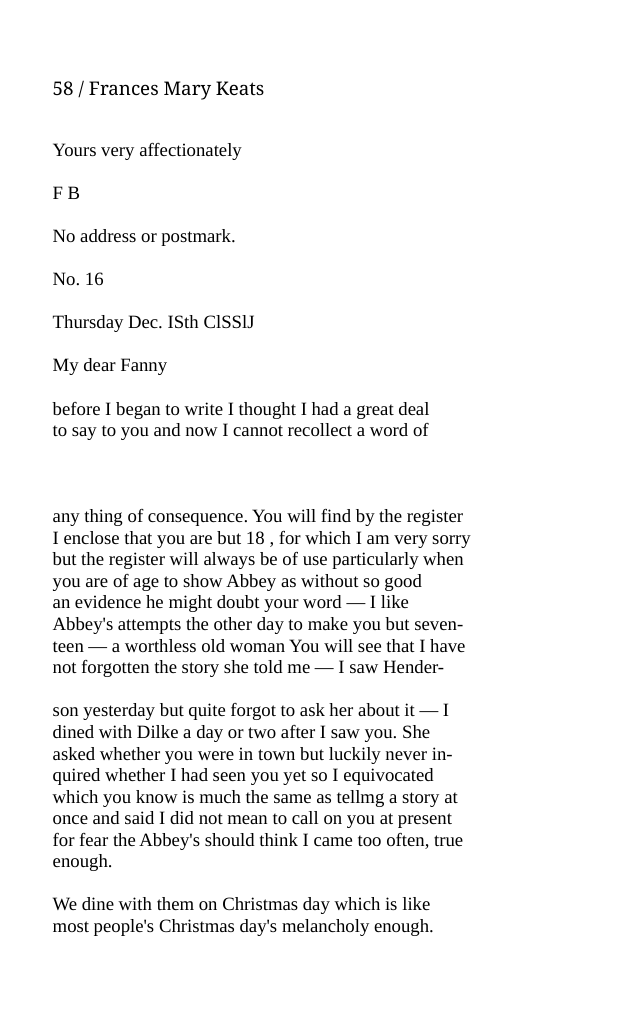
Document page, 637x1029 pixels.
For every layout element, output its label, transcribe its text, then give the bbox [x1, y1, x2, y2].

text before I began to write I thought I had a great deal [52, 397, 538, 419]
text dined with Dilke a day or two after I saw you. She [52, 721, 538, 742]
text an evidence he might doubt your word — I like [52, 591, 538, 613]
text asked whether you were in town but luckily never in- [52, 742, 538, 764]
text Thursday Dec. ISth ClSSlJ [52, 311, 538, 333]
text any thing of consequence. You will find by the register [52, 505, 538, 527]
text No. 16 [52, 268, 538, 289]
text F B [52, 182, 538, 203]
text I enclose that you are but 18 , for which I am very sorry [52, 527, 538, 548]
text not forgotten the story she told me — I saw Hender- [52, 656, 538, 678]
text most people's Christmas day's melancholy enough. [52, 915, 538, 936]
text My dear Fanny [52, 354, 538, 376]
text you are of age to show Abbey as without so good [52, 570, 538, 591]
text enough. [52, 850, 538, 872]
text Abbey's attempts the other day to make you but seven- [52, 613, 538, 634]
text Yours very affectionately [52, 139, 538, 160]
text son yesterday but quite forgot to ask her about it — I [52, 699, 538, 721]
text once and said I did not mean to call on you at present [52, 807, 538, 829]
text No address or postmark. [52, 225, 538, 246]
text but the register will always be of use particularly when [52, 548, 538, 570]
text to say to you and now I cannot recollect a word of [52, 419, 538, 441]
text quired whether I had seen you yet so I equivocated [52, 764, 538, 786]
text teen — a worthless old woman You will see that I have [52, 634, 538, 656]
text We dine with them on Christmas day which is like [52, 893, 538, 915]
text which you know is much the same as tellmg a story at [52, 786, 538, 807]
text for fear the Abbey's should think I came too often, true [52, 829, 538, 850]
